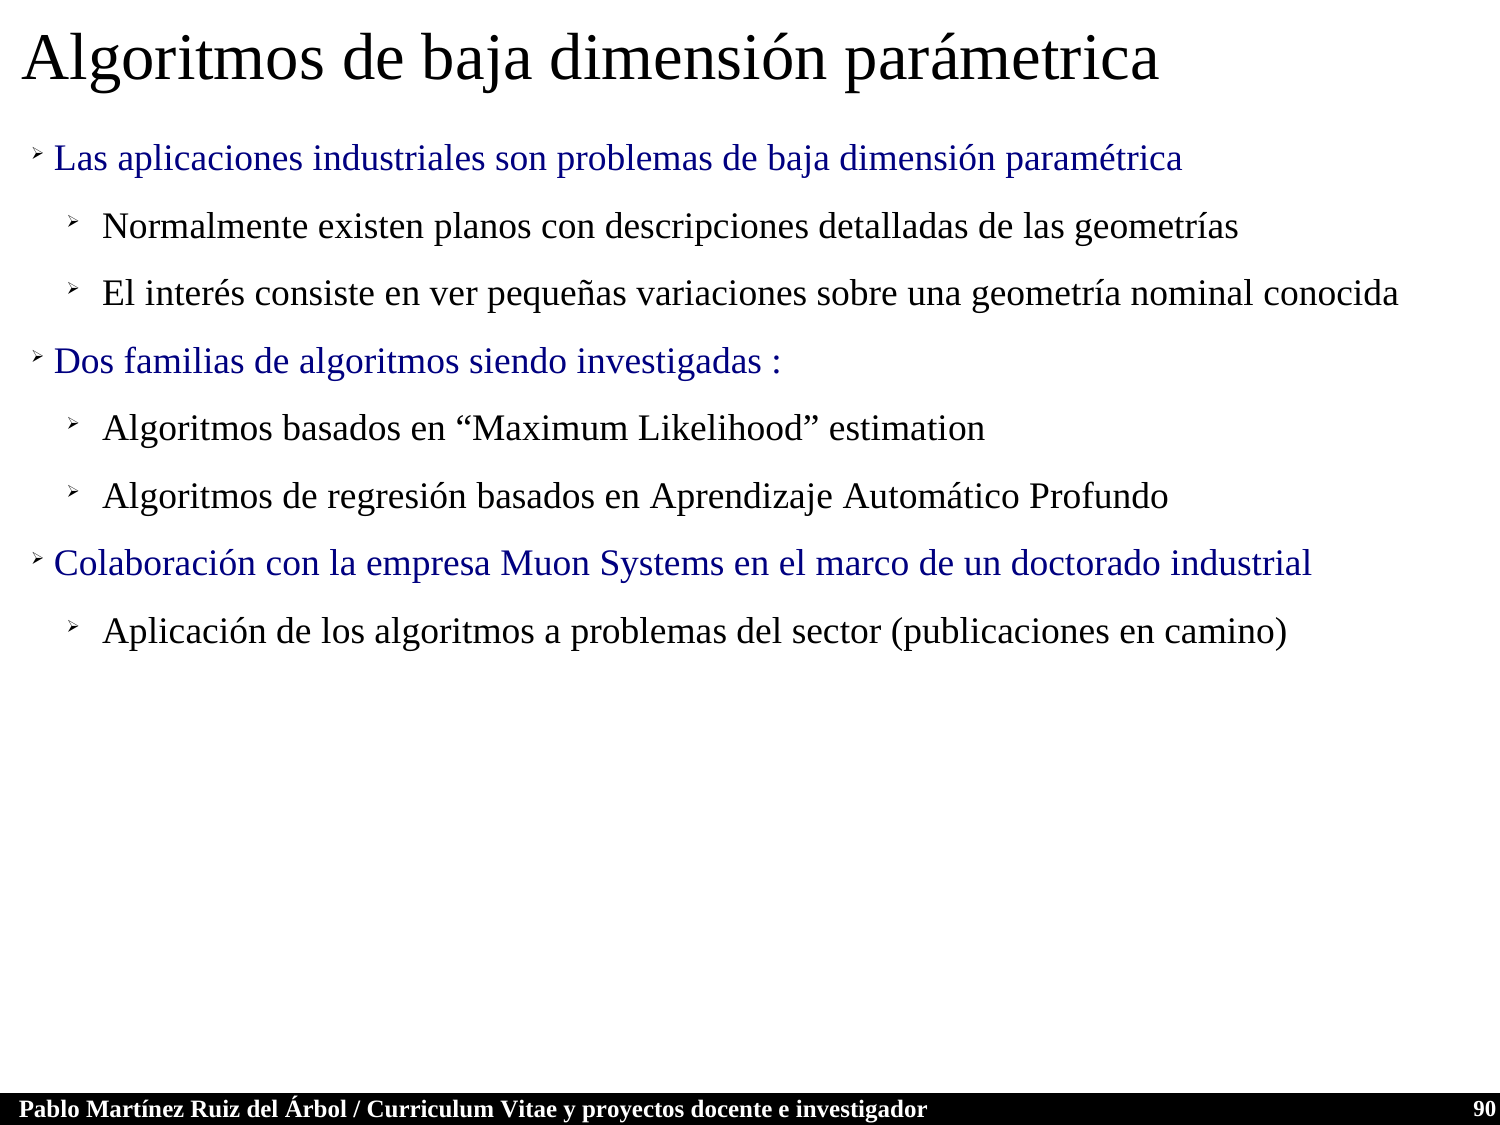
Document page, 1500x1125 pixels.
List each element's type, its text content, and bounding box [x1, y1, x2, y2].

text_box Las aplicaciones industriales son problemas de baja dimensión paramétrica Normalmente existen planos con descripciones detalladas de las geometrías El interés consiste en ver pequeñas variaciones sobre una geometría nominal conocida Dos familias de algoritmos siendo investigadas : Algoritmos basados en “Maximum Likelihood” estimation Algoritmos de regresión basados en Aprendizaje Automático Profundo Colaboración con la empresa Muon Systems en el marco de un doctorado industrial Aplicación de los algoritmos a problemas del sector (publicaciones en camino) [11, 98, 1500, 279]
text_box Algoritmos de baja dimensión parámetrica [0, 3, 1197, 111]
